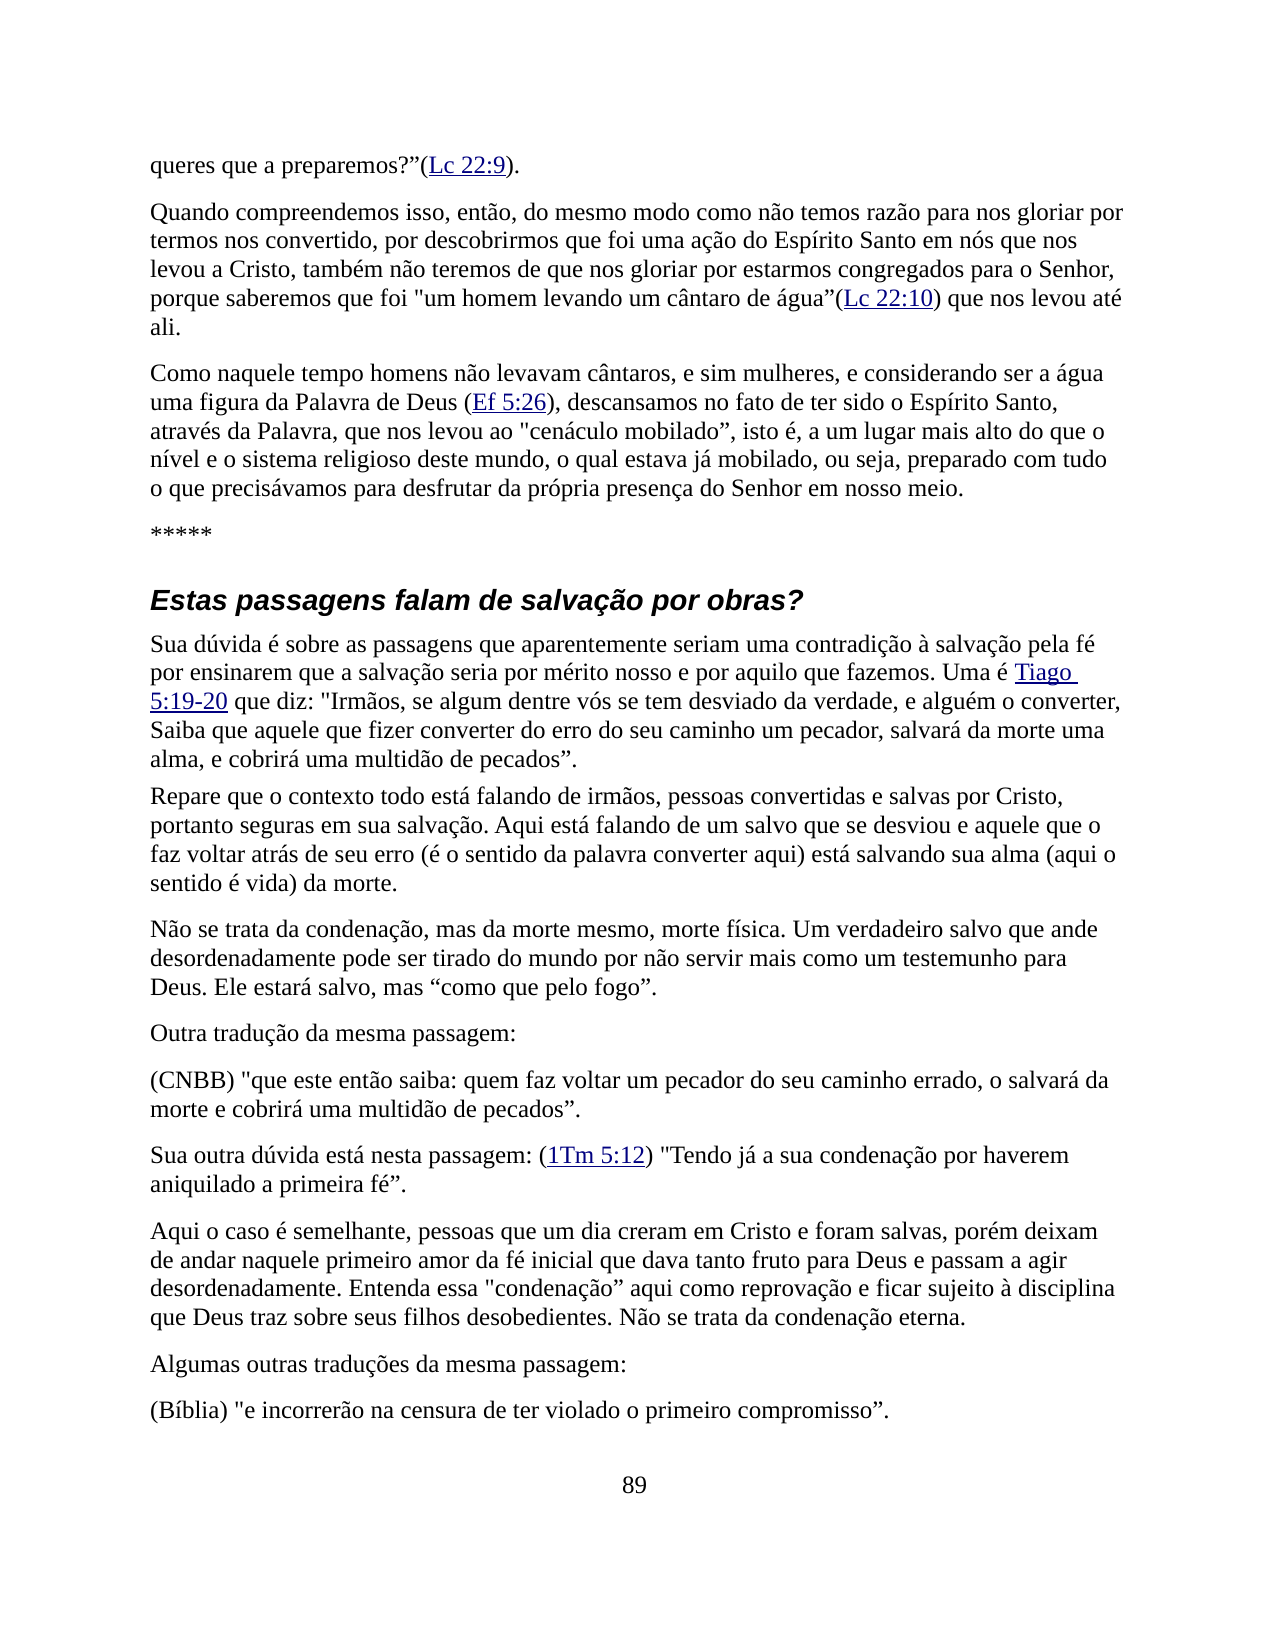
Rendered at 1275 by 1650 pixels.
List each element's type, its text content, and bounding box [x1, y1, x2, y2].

text (Bíblia) "e incorrerão na censura de ter violado o primeiro compromisso”. [150, 1396, 1125, 1424]
text Algumas outras traduções da mesma passagem: [150, 1349, 1125, 1378]
text ***** [150, 520, 1125, 549]
text (CNBB) "que este então saiba: quem faz voltar um pecador do seu caminho errado, o salvará da morte e cobrirá uma multidão de pecados”. [150, 1065, 1125, 1123]
text Não se trata da condenação, mas da morte mesmo, morte física. Um verdadeiro salvo que ande desordenadamente pode ser tirado do mundo por não servir mais como um testemunho para Deus. Ele estará salvo, mas “como que pelo fogo”. [150, 914, 1125, 1001]
text Quando compreendemos isso, então, do mesmo modo como não temos razão para nos gloriar por termos nos convertido, por descobrirmos que foi uma ação do Espírito Santo em nós que nos levou a Cristo, também não teremos de que nos gloriar por estarmos congregados para o Senhor, porque saberemos que foi "um homem levando um cântaro de água”(Lc 22:10) que nos levou até ali. [150, 197, 1125, 340]
text Sua dúvida é sobre as passagens que aparentemente seriam uma contradição à salvação pela fé por ensinarem que a salvação seria por mérito nosso e por aquilo que fazemos. Uma é Tiago 5:19-20 que diz: "Irmãos, se algum dentre vós se tem desviado da verdade, e alguém o converter, Saiba que aquele que fizer converter do erro do seu caminho um pecador, salvará da morte uma alma, e cobrirá uma multidão de pecados”. [150, 629, 1125, 772]
text Aqui o caso é semelhante, pessoas que um dia creram em Cristo e foram salvas, porém deixam de andar naquele primeiro amor da fé inicial que dava tanto fruto para Deus e passam a agir desordenadamente. Entenda essa "condenação” aqui como reprovação e ficar sujeito à disciplina que Deus traz sobre seus filhos desobedientes. Não se trata da condenação eterna. [150, 1216, 1125, 1331]
text Outra tradução da mesma passagem: [150, 1018, 1125, 1047]
text Como naquele tempo homens não levavam cântaros, e sim mulheres, e considerando ser a água uma figura da Palavra de Deus (Ef 5:26), descansamos no fato de ter sido o Espírito Santo, através da Palavra, que nos levou ao "cenáculo mobilado”, isto é, a um lugar mais alto do que o nível e o sistema religioso deste mundo, o qual estava já mobilado, ou seja, preparado com tudo o que precisávamos para desfrutar da própria presença do Senhor em nosso meio. [150, 358, 1125, 502]
text Sua outra dúvida está nesta passagem: (1Tm 5:12) "Tendo já a sua condenação por haverem aniquilado a primeira fé”. [150, 1141, 1125, 1198]
text queres que a preparemos?”(Lc 22:9). [150, 150, 1125, 179]
subtitle Estas passagens falam de salvação por obras? [150, 583, 1125, 616]
text Repare que o contexto todo está falando de irmãos, pessoas convertidas e salvas por Cristo, portanto seguras em sua salvação. Aqui está falando de um salvo que se desviou e aquele que o faz voltar atrás de seu erro (é o sentido da palavra converter aqui) está salvando sua alma (aqui o sentido é vida) da morte. [150, 781, 1125, 896]
